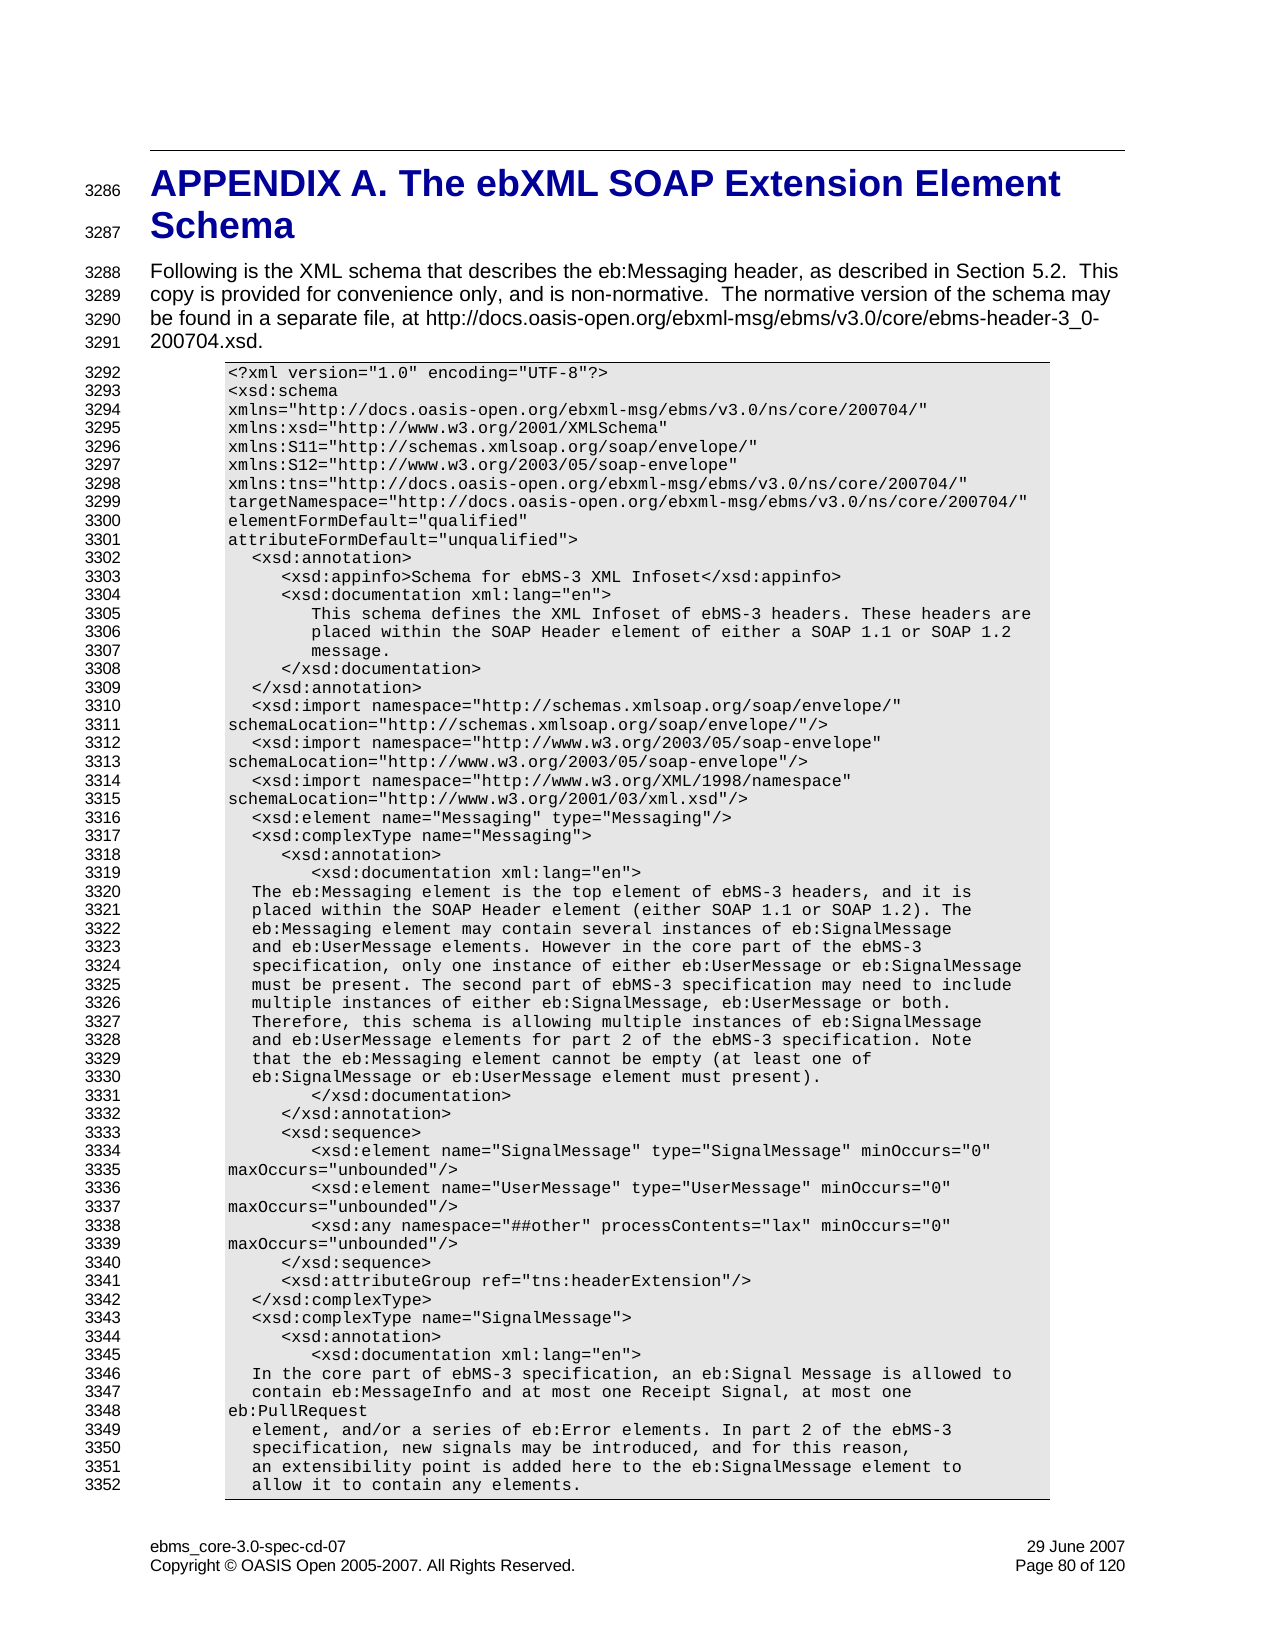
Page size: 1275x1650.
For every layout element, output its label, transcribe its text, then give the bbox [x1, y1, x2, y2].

text schemaLocation="http://www.w3.org/2001/03/xml.xsd"/> [225, 788, 1050, 807]
text <xsd:import namespace="http://www.w3.org/XML/1998/namespace" [225, 769, 1050, 788]
text Therefore, this schema is allowing multiple instances of eb:SignalMessage [225, 1011, 1050, 1029]
text </xsd:annotation> [225, 1103, 1050, 1122]
text and eb:UserMessage elements. However in the core part of the ebMS-3 [225, 936, 1050, 955]
text <xsd:complexType name="SignalMessage"> [225, 1307, 1050, 1326]
text <xsd:annotation> [225, 547, 1050, 566]
text an extensibility point is added here to the eb:SignalMessage element to [225, 1456, 1050, 1474]
text must be present. The second part of ebMS-3 specification may need to include [225, 973, 1050, 992]
text placed within the SOAP Header element of either a SOAP 1.1 or SOAP 1.2 [225, 621, 1050, 640]
text In the core part of ebMS-3 specification, an eb:Signal Message is allowed to [225, 1363, 1050, 1381]
text <xsd:annotation> [225, 1326, 1050, 1344]
text element, and/or a series of eb:Error elements. In part 2 of the ebMS-3 [225, 1418, 1050, 1437]
text that the eb:Messaging element cannot be empty (at least one of [225, 1048, 1050, 1066]
text allow it to contain any elements. [225, 1474, 1050, 1499]
text Following is the XML schema that describes the eb:Messaging header, as described in Section 5.2. This copy is provided for convenience only, and is non-normative. The normative version of the schema may be found in a separate file, at http://docs.oasis-open.org/ebxml-msg/ebms/v3.0/core/ebms-header-3_0-200704.xsd. [150, 259, 1125, 353]
text <xsd:sequence> [225, 1122, 1050, 1140]
text <xsd:documentation xml:lang="en"> [225, 862, 1050, 881]
text <xsd:any namespace="##other" processContents="lax" minOccurs="0" maxOccurs="unbounded"/> [225, 1214, 1050, 1252]
text <xsd:element name="SignalMessage" type="SignalMessage" minOccurs="0" maxOccurs="unbounded"/> [225, 1140, 1050, 1177]
text </xsd:complexType> [225, 1289, 1050, 1307]
text placed within the SOAP Header element (either SOAP 1.1 or SOAP 1.2). The [225, 899, 1050, 918]
text <xsd:documentation xml:lang="en"> [225, 1344, 1050, 1363]
text multiple instances of either eb:SignalMessage, eb:UserMessage or both. [225, 992, 1050, 1011]
text schemaLocation="http://www.w3.org/2003/05/soap-envelope"/> [225, 751, 1050, 769]
text eb:SignalMessage or eb:UserMessage element must present). [225, 1066, 1050, 1085]
text specification, only one instance of either eb:UserMessage or eb:SignalMessage [225, 955, 1050, 973]
text <xsd:element name="UserMessage" type="UserMessage" minOccurs="0" maxOccurs="unbounded"/> [225, 1177, 1050, 1214]
text message. [225, 640, 1050, 658]
text <xsd:appinfo>Schema for ebMS-3 XML Infoset</xsd:appinfo> [225, 566, 1050, 584]
text eb:Messaging element may contain several instances of eb:SignalMessage [225, 918, 1050, 936]
text <xsd:import namespace="http://schemas.xmlsoap.org/soap/envelope/" [225, 695, 1050, 714]
text This schema defines the XML Infoset of ebMS-3 headers. These headers are [225, 603, 1050, 621]
text <xsd:element name="Messaging" type="Messaging"/> [225, 807, 1050, 825]
text <xsd:schema xmlns="http://docs.oasis-open.org/ebxml-msg/ebms/v3.0/ns/core/200704/" [225, 380, 1050, 417]
text attributeFormDefault="unqualified"> [225, 528, 1050, 547]
text xmlns:xsd="http://www.w3.org/2001/XMLSchema" xmlns:S11="http://schemas.xmlsoap.org/soap/envelope/" [225, 417, 1050, 454]
text <xsd:annotation> [225, 844, 1050, 862]
text The eb:Messaging element is the top element of ebMS-3 headers, and it is [225, 881, 1050, 899]
text </xsd:sequence> [225, 1252, 1050, 1270]
text <xsd:attributeGroup ref="tns:headerExtension"/> [225, 1270, 1050, 1289]
text schemaLocation="http://schemas.xmlsoap.org/soap/envelope/"/> [225, 714, 1050, 732]
text <xsd:import namespace="http://www.w3.org/2003/05/soap-envelope" [225, 732, 1050, 751]
text targetNamespace="http://docs.oasis-open.org/ebxml-msg/ebms/v3.0/ns/core/200704/" elementFormDefault="qualified" [225, 491, 1050, 528]
text contain eb:MessageInfo and at most one Receipt Signal, at most one eb:PullRequest [225, 1381, 1050, 1418]
text xmlns:tns="http://docs.oasis-open.org/ebxml-msg/ebms/v3.0/ns/core/200704/" [225, 473, 1050, 491]
text <xsd:complexType name="Messaging"> [225, 825, 1050, 844]
text and eb:UserMessage elements for part 2 of the ebMS-3 specification. Note [225, 1029, 1050, 1048]
subtitle The ebXML SOAP Extension Element Schema [150, 151, 1125, 247]
text <?xml version="1.0" encoding="UTF-8"?> [225, 363, 1050, 380]
text specification, new signals may be introduced, and for this reason, [225, 1437, 1050, 1456]
text </xsd:documentation> [225, 658, 1050, 677]
text </xsd:annotation> [225, 677, 1050, 695]
text <xsd:documentation xml:lang="en"> [225, 584, 1050, 603]
text </xsd:documentation> [225, 1085, 1050, 1103]
text xmlns:S12="http://www.w3.org/2003/05/soap-envelope" [225, 454, 1050, 473]
